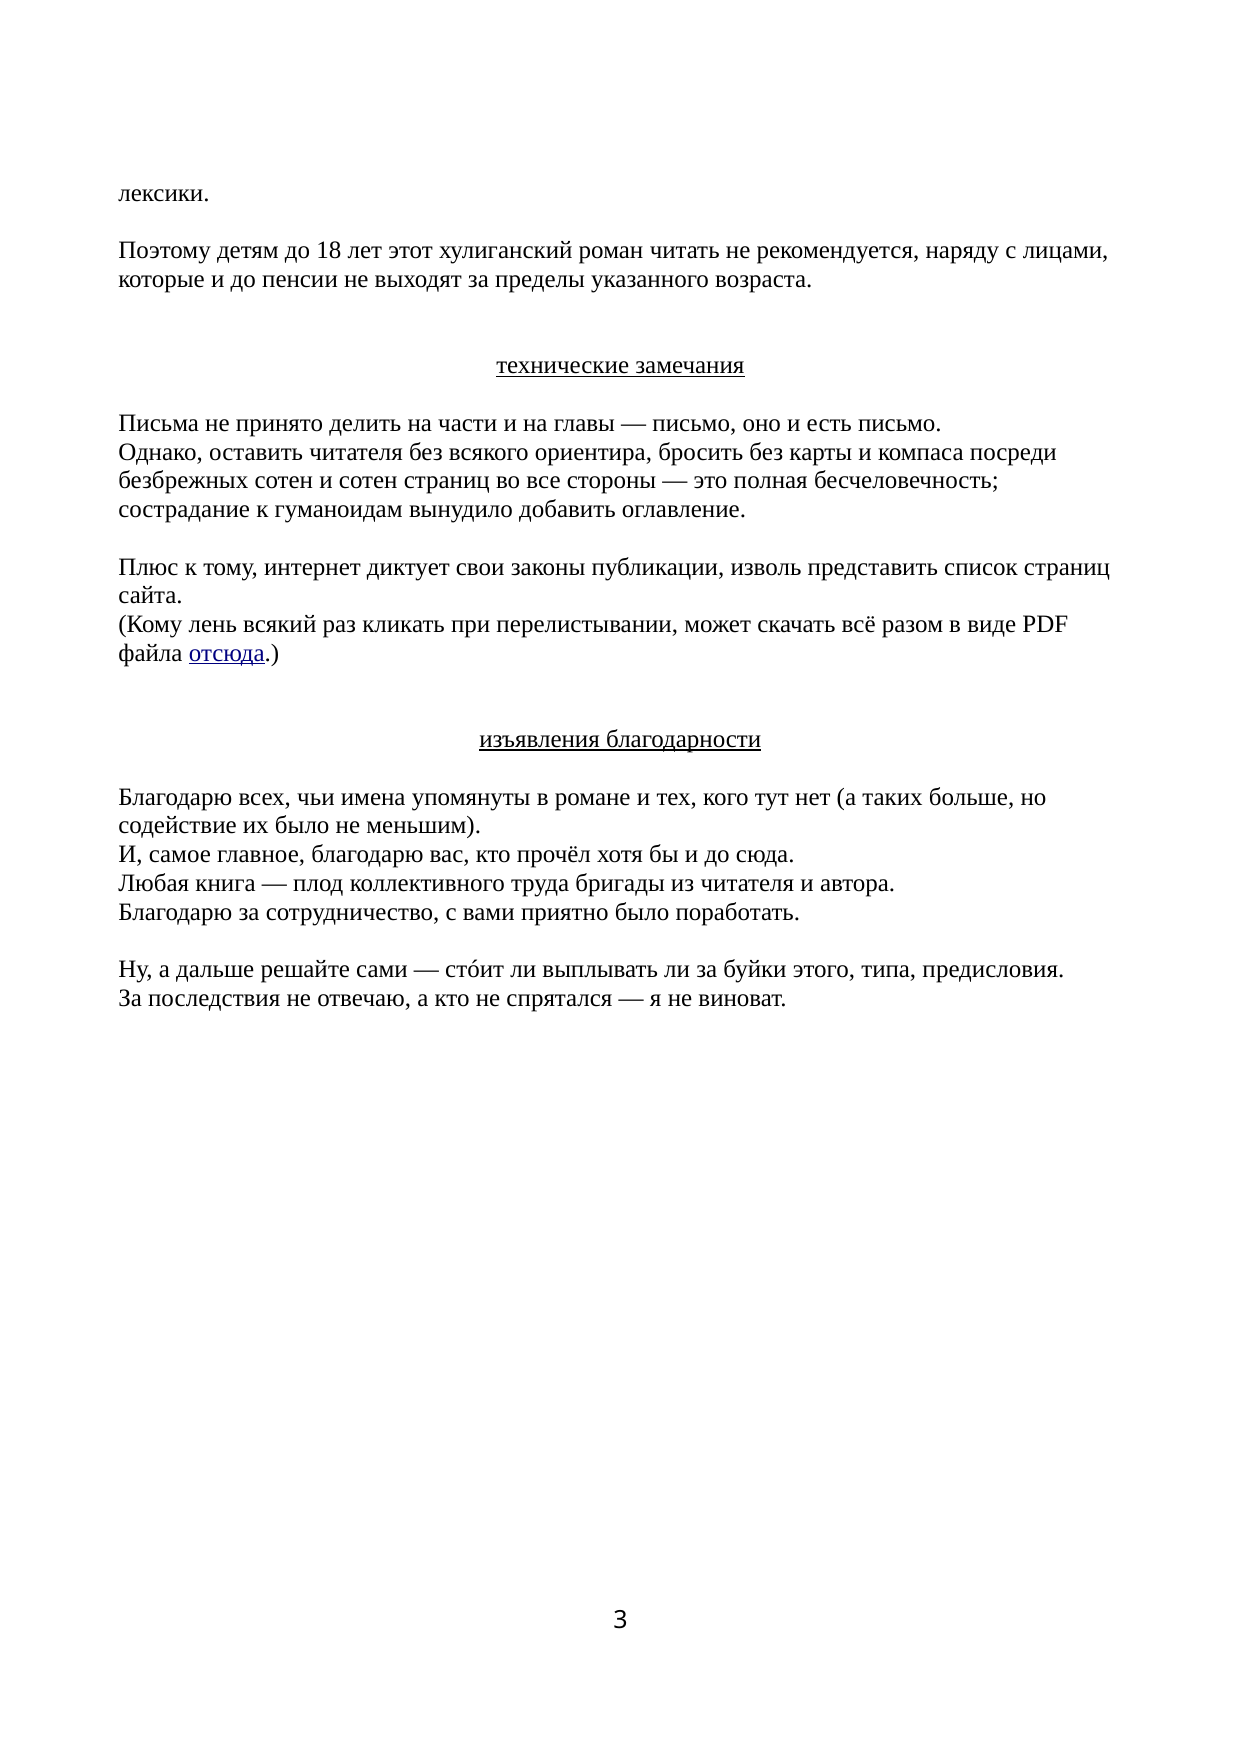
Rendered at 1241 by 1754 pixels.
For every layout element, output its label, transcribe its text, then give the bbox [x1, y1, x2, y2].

text И, самое главное, благодарю вас, кто прочёл хотя бы и до сюда. [118, 839, 1122, 868]
text Благодарю всех, чьи имена упомянуты в романе и тех, кого тут нет (а таких больше, но содействие их было не меньшим). [118, 782, 1122, 839]
text Поэтому детям до 18 лет этот хулиганский роман читать не рекомендуется, наряду с лицами, которые и до пенсии не выходят за пределы указанного возраста. [118, 236, 1122, 293]
text Однако, оставить читателя без всякого ориентира, бросить без карты и компаса посреди безбрежных сотен и сотен страниц во все стороны — это полная бесчеловечность; сострадание к гуманоидам вынудило добавить оглавление. [118, 437, 1122, 523]
text Любая книга — плод коллективного труда бригады из читателя и автора. [118, 868, 1122, 897]
text За последствия не отвечаю, а кто не спрятался — я не виноват. [118, 983, 1122, 1012]
text Ну, а дальше решайте сами — стóит ли выплывать ли за буйки этого, типа, предисловия. [118, 954, 1122, 983]
text лексики. [118, 178, 1122, 207]
text Благодарю за сотрудничество, с вами приятно было поработать. [118, 897, 1122, 926]
text технические замечания [118, 351, 1122, 379]
text (Кому лень всякий раз кликать при перелистывании, может скачать всё разом в виде PDF файла отсюда.) [118, 609, 1122, 667]
text изъявления благодарности [118, 724, 1122, 753]
text Письма не принято делить на части и на главы — письмо, оно и есть письмо. [118, 408, 1122, 437]
text Плюс к тому, интернет диктует свои законы публикации, изволь представить список страниц сайта. [118, 552, 1122, 609]
